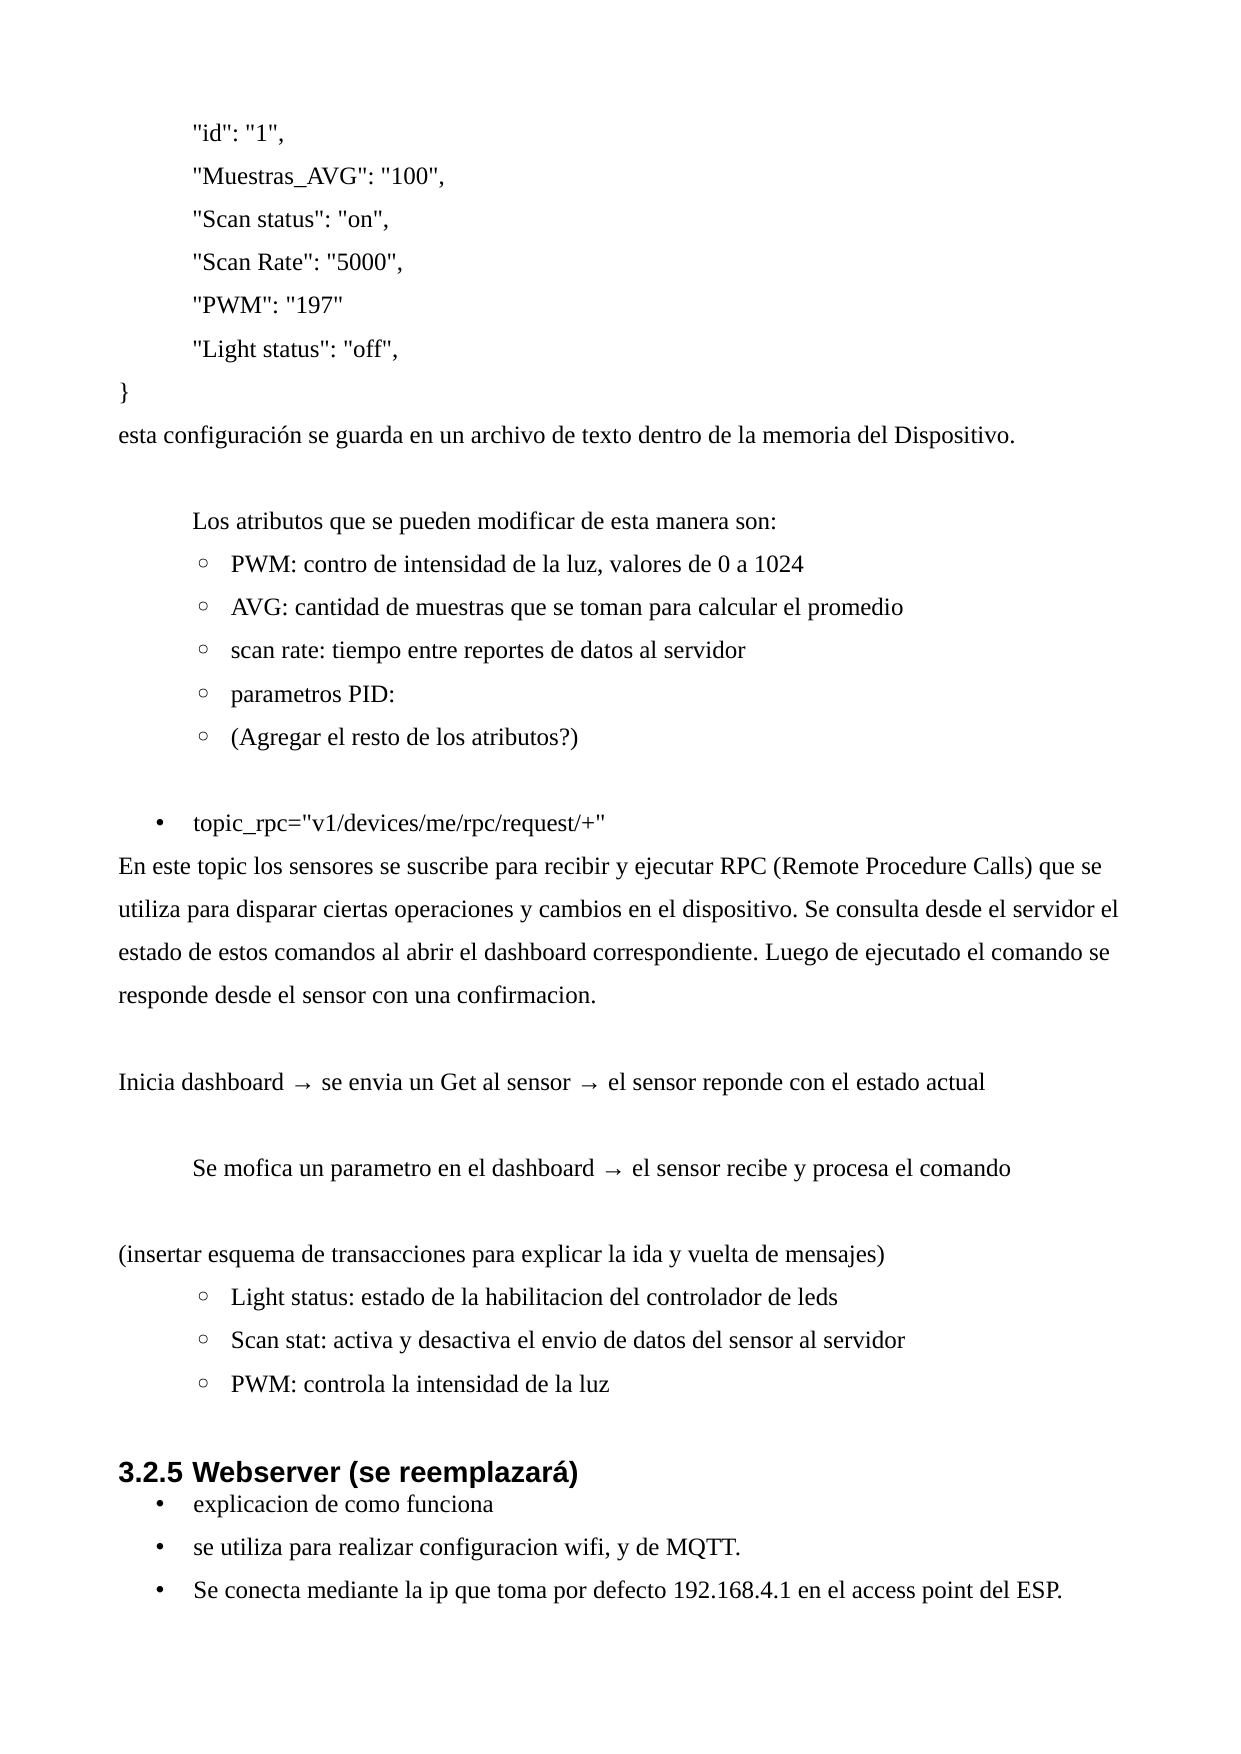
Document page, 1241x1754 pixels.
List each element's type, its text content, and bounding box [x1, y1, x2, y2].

text Inicia dashboard → se envia un Get al sensor → el sensor reponde con el estado actual [118, 1067, 1122, 1096]
list PWM: contro de intensidad de la luz, valores de 0 a 1024 [193, 549, 1122, 578]
list topic_rpc="v1/devices/me/rpc/request/+" [156, 808, 1122, 837]
text (insertar esquema de transacciones para explicar la ida y vuelta de mensajes) [118, 1239, 1122, 1268]
list Se conecta mediante la ip que toma por defecto 192.168.4.1 en el access point del ESP. [156, 1575, 1122, 1604]
list se utiliza para realizar configuracion wifi, y de MQTT. [156, 1532, 1122, 1561]
text Los atributos que se pueden modificar de esta manera son: [118, 506, 1122, 535]
list Light status: estado de la habilitacion del controlador de leds [193, 1282, 1122, 1311]
text } [118, 377, 1122, 406]
list Scan stat: activa y desactiva el envio de datos del sensor al servidor [193, 1326, 1122, 1354]
text "Scan Rate": "5000", [118, 247, 1122, 276]
text "Scan status": "on", [118, 204, 1122, 233]
text esta configuración se guarda en un archivo de texto dentro de la memoria del Dispositivo. [118, 420, 1122, 449]
list PWM: controla la intensidad de la luz [193, 1369, 1122, 1397]
text "Muestras_AVG": "100", [118, 161, 1122, 190]
text "PWM": "197" [118, 291, 1122, 319]
list parametros PID: [193, 679, 1122, 707]
list scan rate: tiempo entre reportes de datos al servidor [193, 636, 1122, 664]
list AVG: cantidad de muestras que se toman para calcular el promedio [193, 592, 1122, 621]
text Se mofica un parametro en el dashboard → el sensor recibe y procesa el comando [118, 1153, 1122, 1182]
text En este topic los sensores se suscribe para recibir y ejecutar RPC (Remote Procedure Calls) que se utiliza para disparar ciertas operaciones y cambios en el dispositivo. Se consulta desde el servidor el estado de estos comandos al abrir el dashboard correspondiente. Luego de ejecutado el comando se responde desde el sensor con una confirmacion. [118, 851, 1122, 1009]
subtitle Webserver (se reemplazará) [118, 1455, 1122, 1489]
text "Light status": "off", [118, 334, 1122, 362]
text "id": "1", [118, 118, 1122, 147]
list explicacion de como funciona [156, 1489, 1122, 1517]
list (Agregar el resto de los atributos?) [193, 722, 1122, 751]
